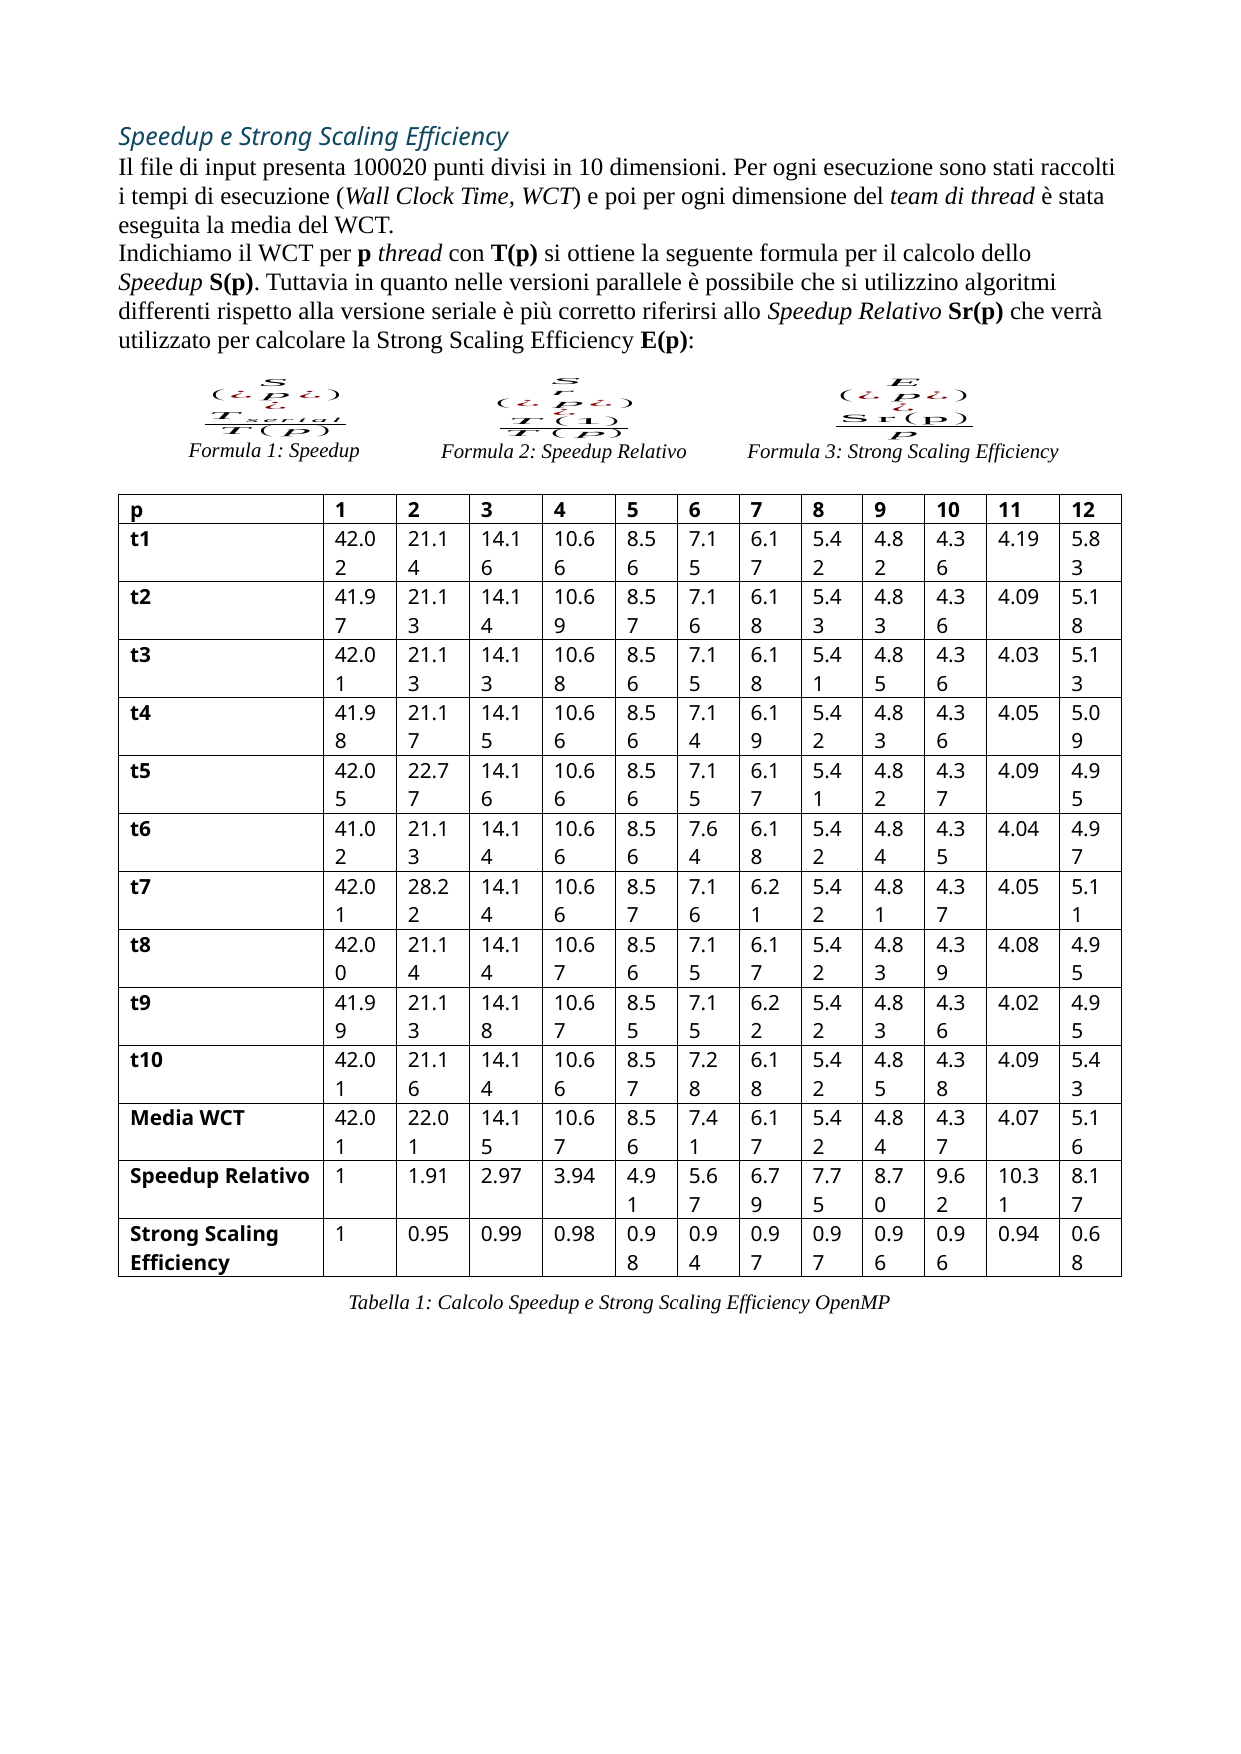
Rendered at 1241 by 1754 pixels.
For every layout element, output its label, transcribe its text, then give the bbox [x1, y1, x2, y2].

table_cell 6.21 [740, 872, 801, 929]
table_cell 1 [324, 1161, 396, 1218]
table_cell 5.42 [802, 872, 862, 929]
table_header 1 [324, 495, 396, 523]
table_header 12 [1060, 495, 1121, 523]
table_cell 4.82 [863, 756, 924, 813]
table_cell 5.42 [802, 988, 862, 1044]
table_cell 41.98 [324, 698, 396, 755]
table_cell 6.17 [740, 756, 801, 813]
table_cell 5.16 [1060, 1104, 1121, 1160]
table_cell 5.42 [802, 814, 862, 871]
table_cell 7.16 [678, 582, 739, 639]
table_cell 14.16 [470, 756, 542, 813]
table_cell 5.42 [802, 698, 862, 755]
table_cell 7.15 [678, 756, 739, 813]
table_header p [119, 495, 323, 523]
table_cell 4.05 [987, 872, 1059, 929]
table_cell 4.83 [863, 988, 924, 1044]
table_cell 4.97 [1060, 814, 1121, 871]
table_cell 4.95 [1060, 756, 1121, 813]
table_cell 4.83 [863, 582, 924, 639]
table_cell 14.14 [470, 930, 542, 987]
table_header 11 [987, 495, 1059, 523]
table_cell 41.99 [324, 988, 396, 1044]
table_cell 8.56 [616, 524, 677, 581]
table_cell 6.17 [740, 524, 801, 581]
table_cell 28.22 [397, 872, 469, 929]
table_cell 4.08 [987, 930, 1059, 987]
table_cell 21.13 [397, 582, 469, 639]
table_cell 4.81 [863, 872, 924, 929]
table_header 3 [470, 495, 542, 523]
table_cell 5.18 [1060, 582, 1121, 639]
table_cell 14.14 [470, 872, 542, 929]
table_cell 4.09 [987, 756, 1059, 813]
table_cell 8.56 [616, 698, 677, 755]
table_cell 10.68 [543, 640, 615, 697]
table_cell 10.66 [543, 524, 615, 581]
table_cell 42.01 [324, 640, 396, 697]
table_cell 7.15 [678, 930, 739, 987]
table_cell 41.97 [324, 582, 396, 639]
table_cell 8.57 [616, 1046, 677, 1102]
table_cell 14.15 [470, 1104, 542, 1160]
table_cell 10.66 [543, 1046, 615, 1102]
table_cell 5.83 [1060, 524, 1121, 581]
table_cell 4.84 [863, 1104, 924, 1160]
table_cell 10.66 [543, 872, 615, 929]
table_cell 4.36 [925, 582, 986, 639]
table_cell 4.35 [925, 814, 986, 871]
table_cell 2.97 [470, 1161, 542, 1218]
table_cell 14.14 [470, 582, 542, 639]
table_cell 10.69 [543, 582, 615, 639]
table_cell 4.36 [925, 640, 986, 697]
table_cell 6.22 [740, 988, 801, 1044]
table_cell 8.55 [616, 988, 677, 1044]
table_cell 5.67 [678, 1161, 739, 1218]
table_cell 9.62 [925, 1161, 986, 1218]
table_cell 6.17 [740, 1104, 801, 1160]
table_cell 4.84 [863, 814, 924, 871]
table_cell 7.16 [678, 872, 739, 929]
table_cell 7.28 [678, 1046, 739, 1102]
table_cell 8.57 [616, 582, 677, 639]
table_header 6 [678, 495, 739, 523]
table_cell 6.18 [740, 582, 801, 639]
table_cell 4.38 [925, 1046, 986, 1102]
table_cell 22.77 [397, 756, 469, 813]
text Tabella 1: Calcolo Speedup e Strong Scaling Efficiency OpenMP [118, 1290, 1122, 1314]
table_cell t8 [119, 930, 323, 987]
table_cell 5.41 [802, 756, 862, 813]
table_cell t10 [119, 1046, 323, 1102]
table_cell 0.98 [543, 1219, 615, 1276]
table_cell t9 [119, 988, 323, 1044]
table_cell 4.39 [925, 930, 986, 987]
table_cell t6 [119, 814, 323, 871]
table_cell 4.36 [925, 988, 986, 1044]
table_cell 4.19 [987, 524, 1059, 581]
table_cell 4.91 [616, 1161, 677, 1218]
table_cell 0.94 [678, 1219, 739, 1276]
table_header 4 [543, 495, 615, 523]
table_cell 0.97 [802, 1219, 862, 1276]
table_cell Speedup Relativo [119, 1161, 323, 1218]
table_cell Media WCT [119, 1104, 323, 1160]
table_cell 8.56 [616, 756, 677, 813]
table_cell 42.01 [324, 1046, 396, 1102]
table_cell 41.02 [324, 814, 396, 871]
table_cell 21.16 [397, 1046, 469, 1102]
table_cell 4.05 [987, 698, 1059, 755]
table_cell 21.13 [397, 814, 469, 871]
table_header 8 [802, 495, 862, 523]
table_cell 8.56 [616, 1104, 677, 1160]
table_cell 8.70 [863, 1161, 924, 1218]
table_cell 6.18 [740, 1046, 801, 1102]
table_cell 0.98 [616, 1219, 677, 1276]
table_cell 4.82 [863, 524, 924, 581]
table_cell 4.09 [987, 1046, 1059, 1102]
table_cell 4.83 [863, 930, 924, 987]
table_cell 7.75 [802, 1161, 862, 1218]
table_cell 10.67 [543, 930, 615, 987]
table_cell 6.79 [740, 1161, 801, 1218]
table_cell 4.83 [863, 698, 924, 755]
table_cell 42.02 [324, 524, 396, 581]
table_cell 5.43 [1060, 1046, 1121, 1102]
table_header 7 [740, 495, 801, 523]
table_cell 7.14 [678, 698, 739, 755]
table_cell 4.03 [987, 640, 1059, 697]
table_cell 42.05 [324, 756, 396, 813]
table_cell 8.56 [616, 640, 677, 697]
table_cell 0.96 [863, 1219, 924, 1276]
text Formula 2: Speedup Relativo [438, 439, 691, 463]
table_cell t7 [119, 872, 323, 929]
table_cell 21.14 [397, 524, 469, 581]
table_cell 0.95 [397, 1219, 469, 1276]
table_cell t2 [119, 582, 323, 639]
table_cell 4.95 [1060, 988, 1121, 1044]
table_cell 0.94 [987, 1219, 1059, 1276]
table_cell 10.66 [543, 756, 615, 813]
table_cell t5 [119, 756, 323, 813]
table_cell 7.15 [678, 524, 739, 581]
table_cell 42.01 [324, 1104, 396, 1160]
table_cell Strong Scaling Efficiency [119, 1219, 323, 1276]
table_cell 5.42 [802, 930, 862, 987]
text Formula 1: Speedup [168, 438, 382, 462]
table_cell 4.85 [863, 1046, 924, 1102]
table_cell 6.18 [740, 640, 801, 697]
table_cell 0.97 [740, 1219, 801, 1276]
table_cell 5.43 [802, 582, 862, 639]
table_cell t3 [119, 640, 323, 697]
subtitle Speedup e Strong Scaling Efficiency [118, 118, 1122, 152]
table_cell 6.19 [740, 698, 801, 755]
table_cell 4.02 [987, 988, 1059, 1044]
table_cell 10.67 [543, 1104, 615, 1160]
table_cell 10.66 [543, 814, 615, 871]
table_cell 10.66 [543, 698, 615, 755]
table_cell 6.18 [740, 814, 801, 871]
table_cell 22.01 [397, 1104, 469, 1160]
table_cell 14.14 [470, 1046, 542, 1102]
table_header 9 [863, 495, 924, 523]
table_cell 8.57 [616, 872, 677, 929]
table_cell 14.16 [470, 524, 542, 581]
table_cell 0.99 [470, 1219, 542, 1276]
table_cell 1.91 [397, 1161, 469, 1218]
table_cell 4.37 [925, 872, 986, 929]
table_header 5 [616, 495, 677, 523]
table_cell 4.04 [987, 814, 1059, 871]
table_cell 8.56 [616, 814, 677, 871]
table_cell 4.95 [1060, 930, 1121, 987]
table_cell 1 [324, 1219, 396, 1276]
table_cell 0.68 [1060, 1219, 1121, 1276]
text Indichiamo il WCT per p thread con T(p) si ottiene la seguente formula per il calcolo dello Speedup S(p). Tuttavia in quanto nelle versioni parallele è possibile che si utilizzino algoritmi differenti rispetto alla versione seriale è più corretto riferirsi allo Speedup Relativo Sr(p) che verrà utilizzato per calcolare la Strong Scaling Efficiency E(p): [118, 238, 1122, 353]
table_cell 5.13 [1060, 640, 1121, 697]
table_cell 4.37 [925, 1104, 986, 1160]
table_cell 7.15 [678, 988, 739, 1044]
table_cell 7.41 [678, 1104, 739, 1160]
table_cell 5.42 [802, 1046, 862, 1102]
table_header 10 [925, 495, 986, 523]
table_cell 4.85 [863, 640, 924, 697]
table_cell 8.56 [616, 930, 677, 987]
table_cell 5.11 [1060, 872, 1121, 929]
table_cell 21.17 [397, 698, 469, 755]
table_cell 5.09 [1060, 698, 1121, 755]
table_cell 4.36 [925, 698, 986, 755]
table_cell 21.13 [397, 640, 469, 697]
table_cell 14.13 [470, 640, 542, 697]
table_cell t1 [119, 524, 323, 581]
table_cell 7.15 [678, 640, 739, 697]
table_header 2 [397, 495, 469, 523]
table_cell 3.94 [543, 1161, 615, 1218]
table_cell 21.14 [397, 930, 469, 987]
table_cell 14.15 [470, 698, 542, 755]
table_cell 6.17 [740, 930, 801, 987]
text Il file di input presenta 100020 punti divisi in 10 dimensioni. Per ogni esecuzione sono stati raccolti i tempi di esecuzione (Wall Clock Time, WCT) e poi per ogni dimensione del team di thread è stata eseguita la media del WCT. [118, 152, 1122, 238]
table_cell 4.07 [987, 1104, 1059, 1160]
table_cell 4.37 [925, 756, 986, 813]
table_cell 42.00 [324, 930, 396, 987]
table_cell 5.41 [802, 640, 862, 697]
table_cell 14.18 [470, 988, 542, 1044]
table_cell 21.13 [397, 988, 469, 1044]
text Formula 3: Strong Scaling Efficiency [735, 439, 1072, 463]
table_cell t4 [119, 698, 323, 755]
table_cell 10.67 [543, 988, 615, 1044]
table_cell 4.36 [925, 524, 986, 581]
table_cell 5.42 [802, 524, 862, 581]
table_cell 4.09 [987, 582, 1059, 639]
table_cell 0.96 [925, 1219, 986, 1276]
table_cell 42.01 [324, 872, 396, 929]
table_cell 10.31 [987, 1161, 1059, 1218]
table_cell 14.14 [470, 814, 542, 871]
table_cell 7.64 [678, 814, 739, 871]
table_cell 8.17 [1060, 1161, 1121, 1218]
table_cell 5.42 [802, 1104, 862, 1160]
